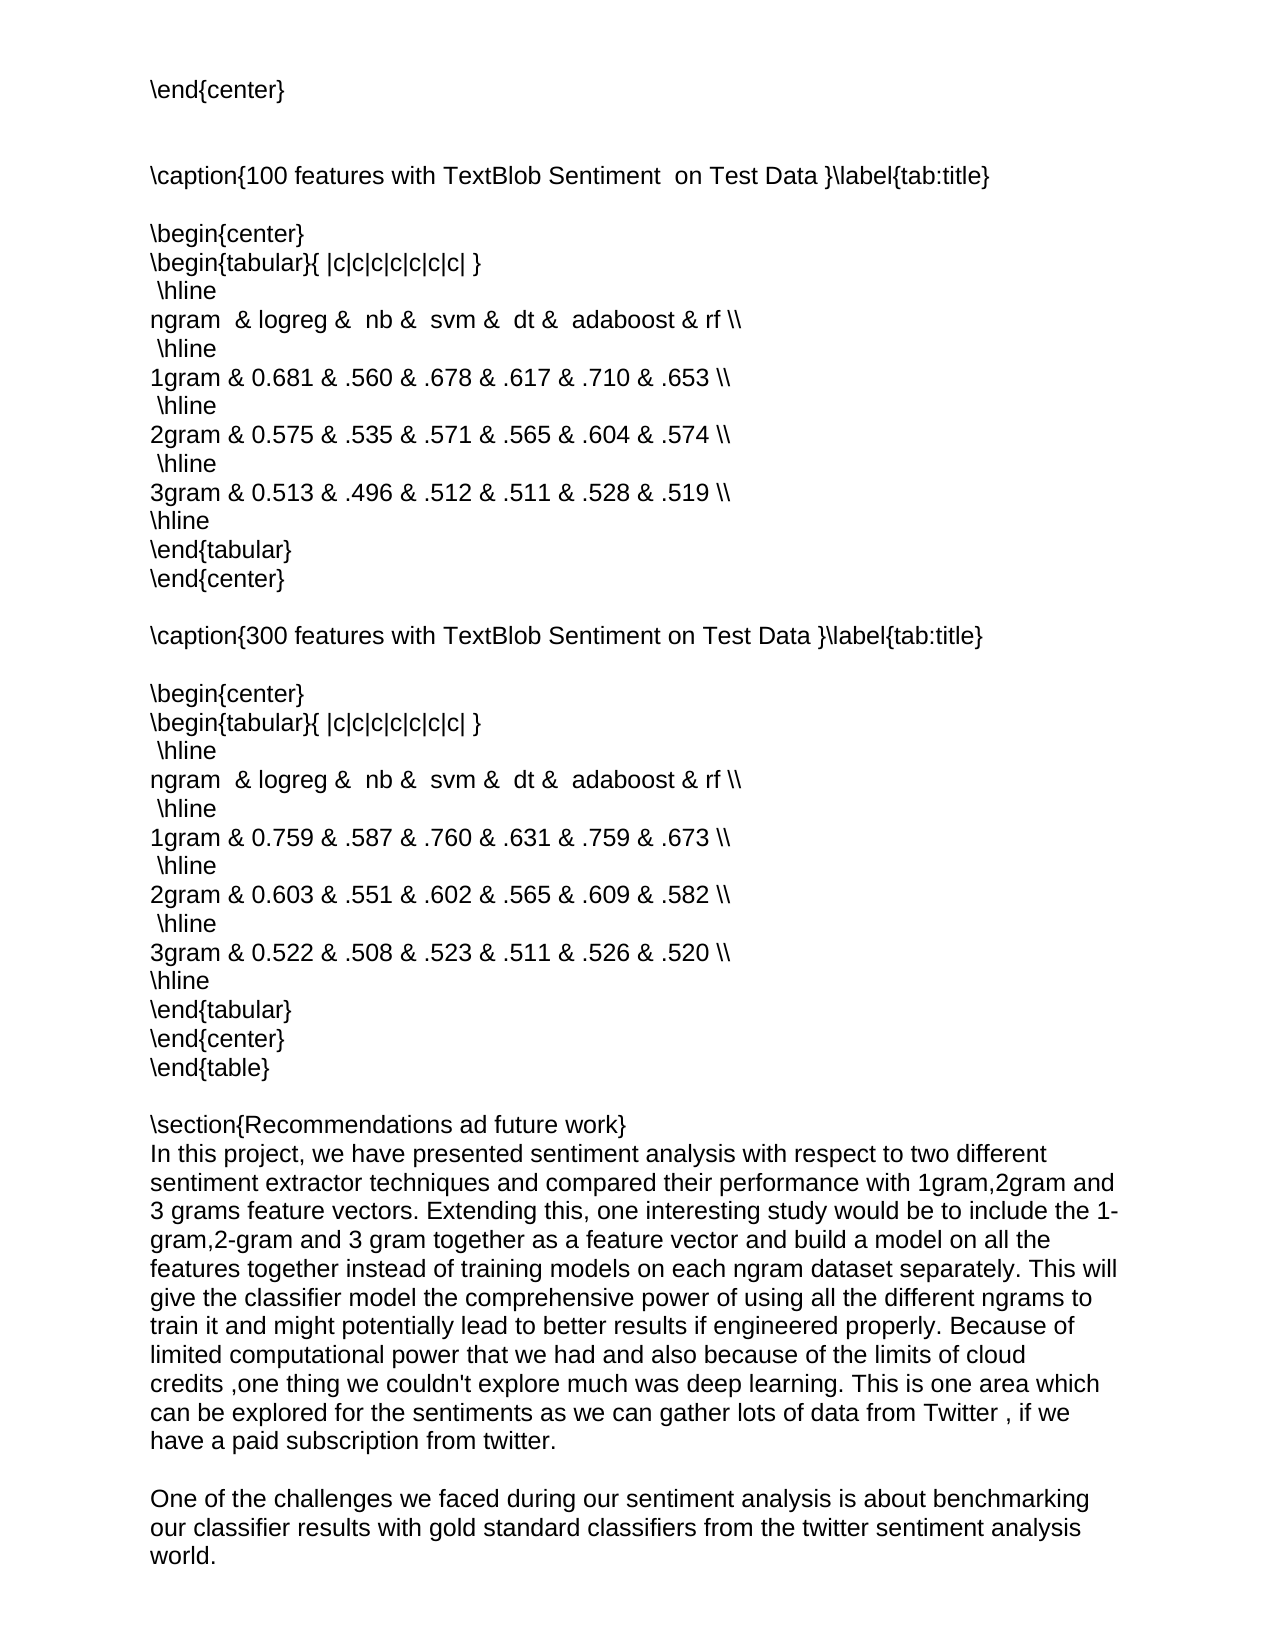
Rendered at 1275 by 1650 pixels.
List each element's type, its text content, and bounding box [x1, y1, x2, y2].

text \end{center} [150, 1024, 1125, 1052]
text ngram & logreg & nb & svm & dt & adaboost & rf \\ [150, 765, 1125, 794]
text \end{center} [150, 564, 1125, 592]
text \caption{300 features with TextBlob Sentiment on Test Data }\label{tab:title} [150, 621, 1125, 650]
text 3gram & 0.522 & .508 & .523 & .511 & .526 & .520 \\ [150, 937, 1125, 966]
text \begin{tabular}{ |c|c|c|c|c|c|c| } [150, 707, 1125, 736]
text In this project, we have presented sentiment analysis with respect to two different sentiment extractor techniques and compared their performance with 1gram,2gram and 3 grams feature vectors. Extending this, one interesting study would be to include the 1-gram,2-gram and 3 gram together as a feature vector and build a model on all the features together instead of training models on each ngram dataset separately. This will give the classifier model the comprehensive power of using all the different ngrams to train it and might potentially lead to better results if engineered properly. Because of limited computational power that we had and also because of the limits of cloud credits ,one thing we couldn't explore much was deep learning. This is one area which can be explored for the sentiments as we can gather lots of data from Twitter , if we have a paid subscription from twitter. [150, 1139, 1125, 1455]
text \hline [150, 736, 1125, 765]
text ngram & logreg & nb & svm & dt & adaboost & rf \\ [150, 305, 1125, 334]
text \begin{tabular}{ |c|c|c|c|c|c|c| } [150, 247, 1125, 276]
text \hline [150, 794, 1125, 822]
text One of the challenges we faced during our sentiment analysis is about benchmarking our classifier results with gold standard classifiers from the twitter sentiment analysis world. [150, 1484, 1125, 1570]
text \hline [150, 851, 1125, 880]
text \end{tabular} [150, 995, 1125, 1024]
text 2gram & 0.575 & .535 & .571 & .565 & .604 & .574 \\ [150, 420, 1125, 449]
text \hline [150, 334, 1125, 362]
text \begin{center} [150, 679, 1125, 707]
text 1gram & 0.681 & .560 & .678 & .617 & .710 & .653 \\ [150, 362, 1125, 391]
text \hline [150, 391, 1125, 420]
text \hline [150, 909, 1125, 937]
text \begin{center} [150, 219, 1125, 247]
text \end{tabular} [150, 535, 1125, 564]
text \end{table} [150, 1052, 1125, 1081]
text \section{Recommendations ad future work} [150, 1110, 1125, 1139]
text \hline [150, 506, 1125, 535]
text 1gram & 0.759 & .587 & .760 & .631 & .759 & .673 \\ [150, 822, 1125, 851]
text \hline [150, 966, 1125, 995]
text 3gram & 0.513 & .496 & .512 & .511 & .528 & .519 \\ [150, 477, 1125, 506]
text \hline [150, 449, 1125, 477]
text \caption{100 features with TextBlob Sentiment on Test Data }\label{tab:title} [150, 161, 1125, 190]
text \hline [150, 276, 1125, 305]
text 2gram & 0.603 & .551 & .602 & .565 & .609 & .582 \\ [150, 880, 1125, 909]
text \end{center} [150, 75, 1125, 104]
